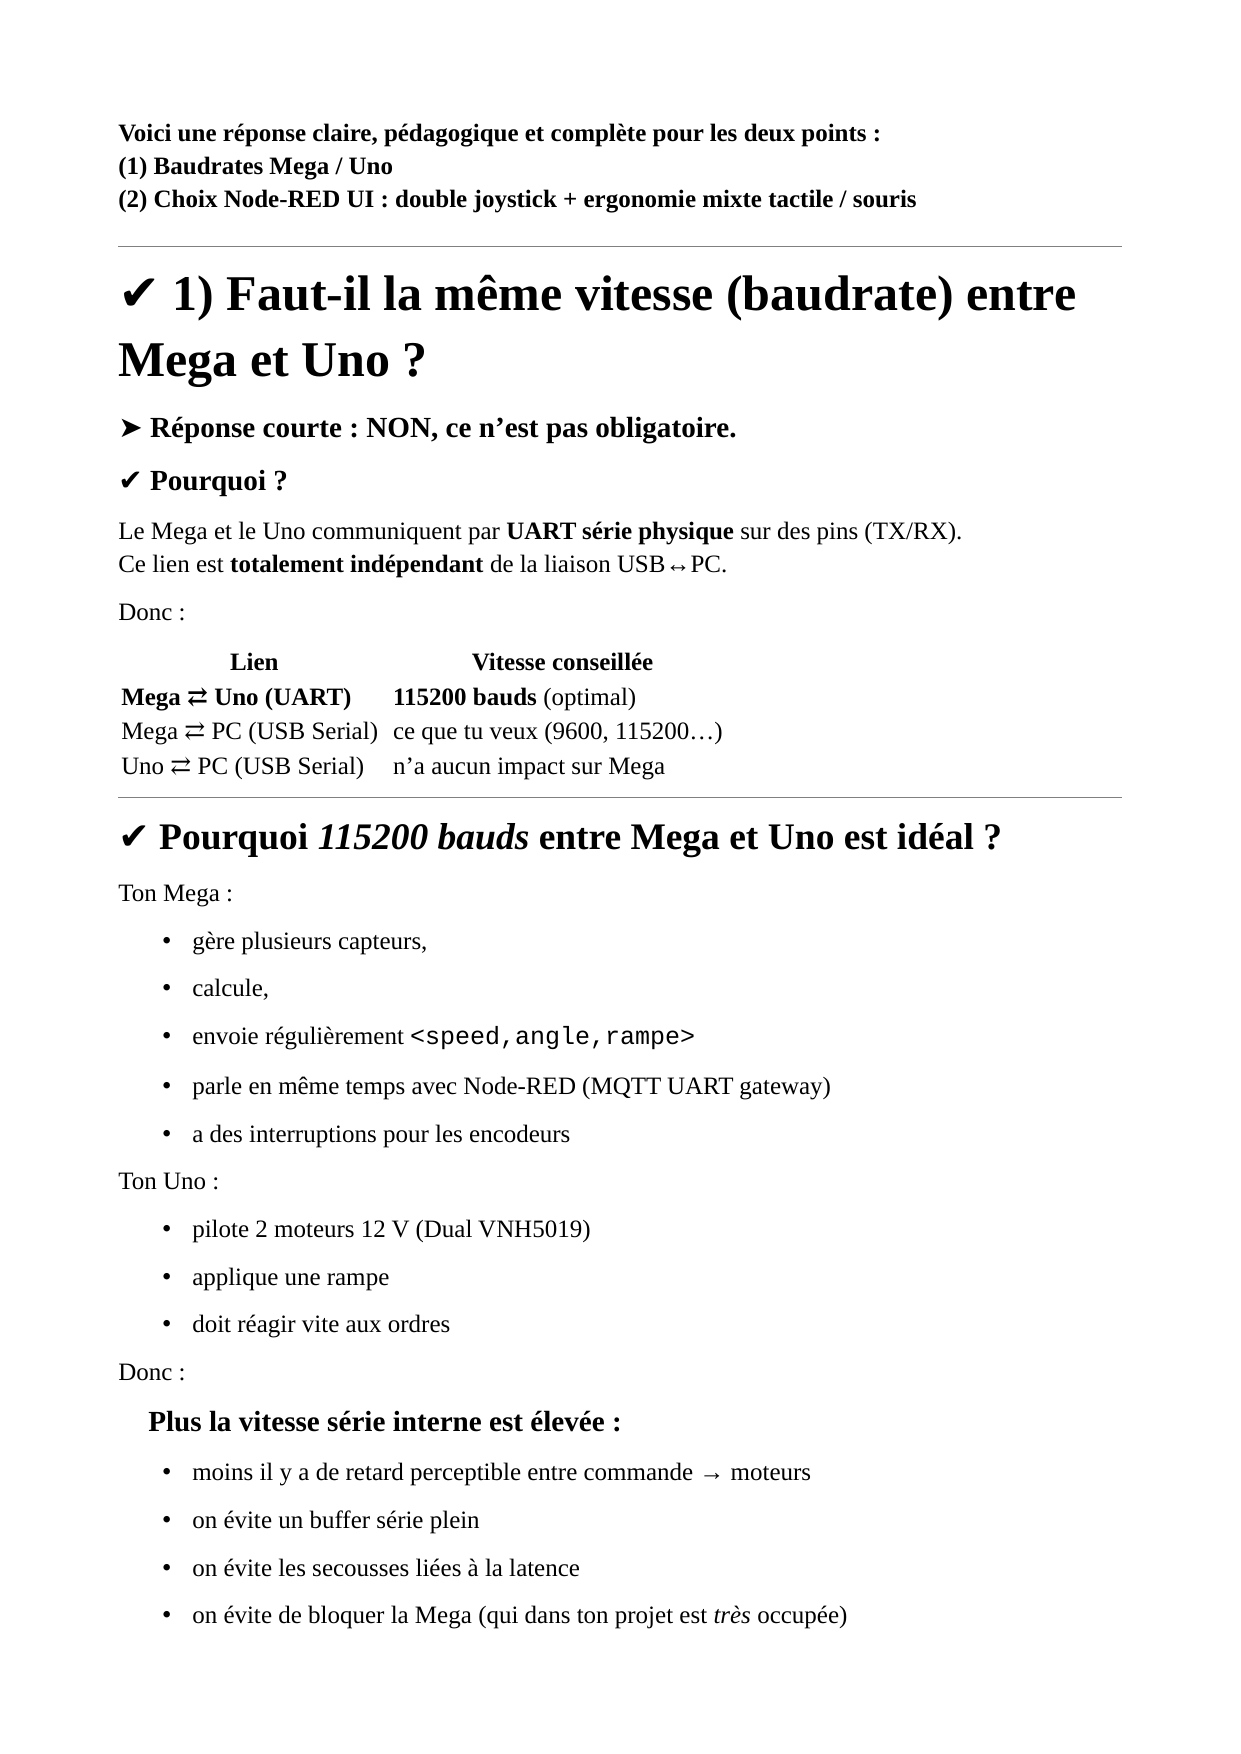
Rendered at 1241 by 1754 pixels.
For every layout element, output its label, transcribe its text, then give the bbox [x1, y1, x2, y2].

table_cell Mega ⇄ Uno (UART) [118, 679, 390, 713]
subtitle ✔️ 1) Faut-il la même vitesse (baudrate) entre Mega et Uno ? [118, 263, 1122, 387]
list parle en même temps avec Node-RED (MQTT UART gateway) [162, 1071, 1122, 1100]
list calcule, [162, 973, 1122, 1002]
table_cell Mega ⇄ PC (USB Serial) [118, 714, 390, 748]
text Donc : [118, 1357, 1122, 1386]
table_cell Uno ⇄ PC (USB Serial) [118, 748, 390, 783]
subtitle ✔️ Pourquoi ? [118, 463, 1122, 497]
table_cell ce que tu veux (9600, 115200…) [390, 714, 735, 748]
list envoie régulièrement <speed,angle,rampe> [162, 1021, 1122, 1052]
list gère plusieurs capteurs, [162, 926, 1122, 955]
text Voici une réponse claire, pédagogique et complète pour les deux points : (1) Baudrates Mega / Uno (2) Choix Node-RED UI : double joystick + ergonomie mixte tactile / souris [118, 118, 1122, 213]
text Ton Mega : [118, 878, 1122, 907]
text Ton Uno : [118, 1166, 1122, 1195]
text Le Mega et le Uno communiquent par UART série physique sur des pins (TX/RX). Ce lien est totalement indépendant de la liaison USB↔PC. [118, 516, 1122, 578]
list on évite un buffer série plein [162, 1505, 1122, 1534]
list moins il y a de retard perceptible entre commande → moteurs [162, 1457, 1122, 1486]
list applique une rampe [162, 1262, 1122, 1290]
list on évite de bloquer la Mega (qui dans ton projet est très occupée) [162, 1600, 1122, 1629]
table_cell 115200 bauds (optimal) [390, 679, 735, 713]
list on évite les secousses liées à la latence [162, 1553, 1122, 1581]
list doit réagir vite aux ordres [162, 1309, 1122, 1338]
table_header Lien [118, 644, 390, 679]
subtitle ✔️ Pourquoi 115200 bauds entre Mega et Uno est idéal ? [118, 814, 1122, 857]
table_header Vitesse conseillée [390, 644, 735, 679]
table_cell n’a aucun impact sur Mega [390, 748, 735, 783]
list pilote 2 moteurs 12 V (Dual VNH5019) [162, 1214, 1122, 1243]
subtitle 🔹 Plus la vitesse série interne est élevée : [118, 1404, 1122, 1438]
subtitle ➤ Réponse courte : NON, ce n’est pas obligatoire. [118, 410, 1122, 443]
list a des interruptions pour les encodeurs [162, 1119, 1122, 1147]
text Donc : [118, 597, 1122, 626]
